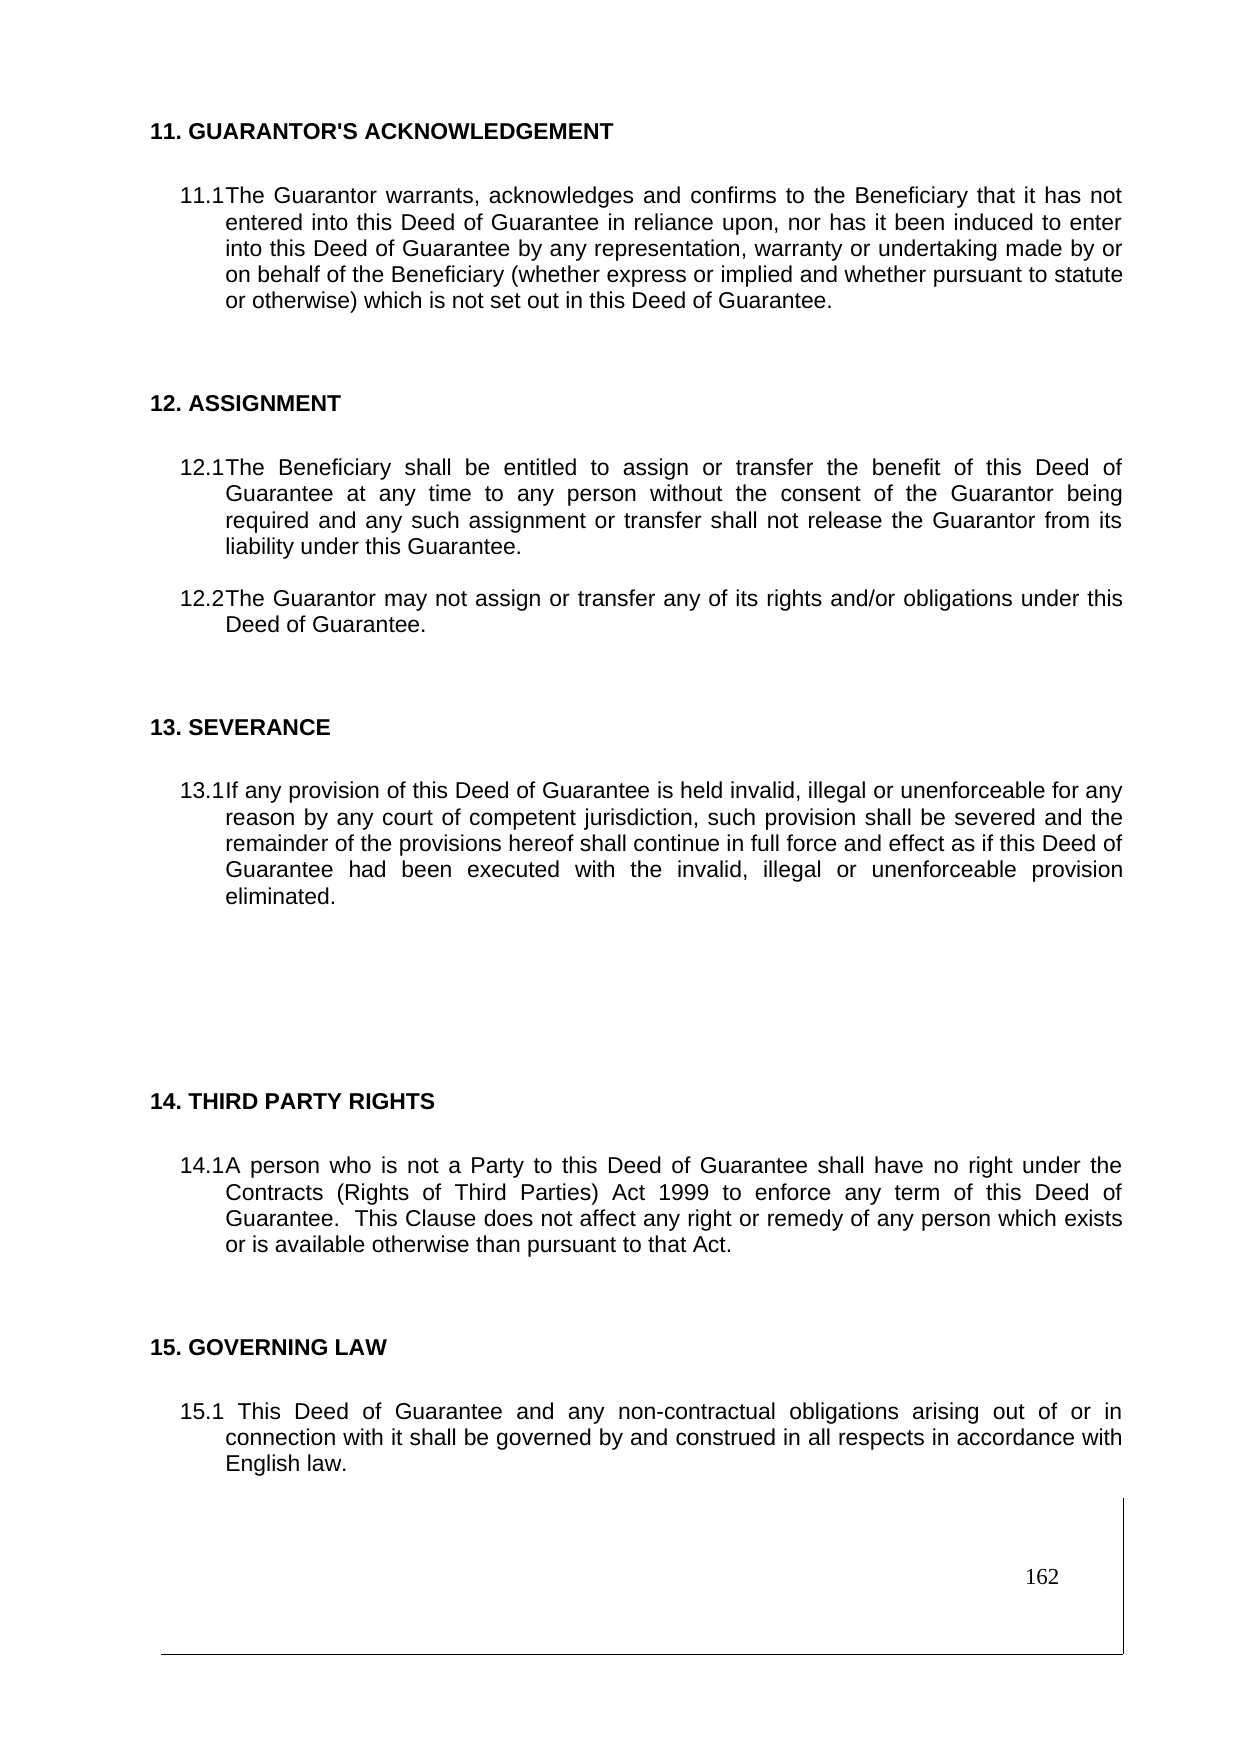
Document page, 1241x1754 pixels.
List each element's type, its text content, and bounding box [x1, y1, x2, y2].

text 12.2 The Guarantor may not assign or transfer any of its rights and/or obligations under this Deed of Guarantee. [179, 584, 1123, 637]
text 15.1 This Deed of Guarantee and any non-contractual obligations arising out of or in connection with it shall be governed by and construed in all respects in accordance with English law. [179, 1398, 1123, 1477]
text 12. ASSIGNMENT [150, 390, 1123, 417]
text 14.1 A person who is not a Party to this Deed of Guarantee shall have no right under the Contracts (Rights of Third Parties) Act 1999 to enforce any term of this Deed of Guarantee. This Clause does not affect any right or remedy of any person which exists or is available otherwise than pursuant to that Act. [179, 1152, 1123, 1257]
text 13.1 If any provision of this Deed of Guarantee is held invalid, illegal or unenforceable for any reason by any court of competent jurisdiction, such provision shall be severed and the remainder of the provisions hereof shall continue in full force and effect as if this Deed of Guarantee had been executed with the invalid, illegal or unenforceable provision eliminated. [179, 777, 1123, 909]
text 13. SEVERANCE [150, 713, 1123, 740]
text 14. THIRD PARTY RIGHTS [150, 1088, 1123, 1114]
text 11. GUARANTOR'S ACKNOWLEDGEMENT [150, 118, 1123, 144]
text 12.1 The Beneficiary shall be entitled to assign or transfer the benefit of this Deed of Guarantee at any time to any person without the consent of the Guarantor being required and any such assignment or transfer shall not release the Guarantor from its liability under this Guarantee. [179, 454, 1123, 559]
text 11.1 The Guarantor warrants, acknowledges and confirms to the Beneficiary that it has not entered into this Deed of Guarantee in reliance upon, nor has it been induced to enter into this Deed of Guarantee by any representation, warranty or undertaking made by or on behalf of the Beneficiary (whether express or implied and whether pursuant to statute or otherwise) which is not set out in this Deed of Guarantee. [179, 182, 1123, 314]
text 15. GOVERNING LAW [150, 1334, 1123, 1360]
